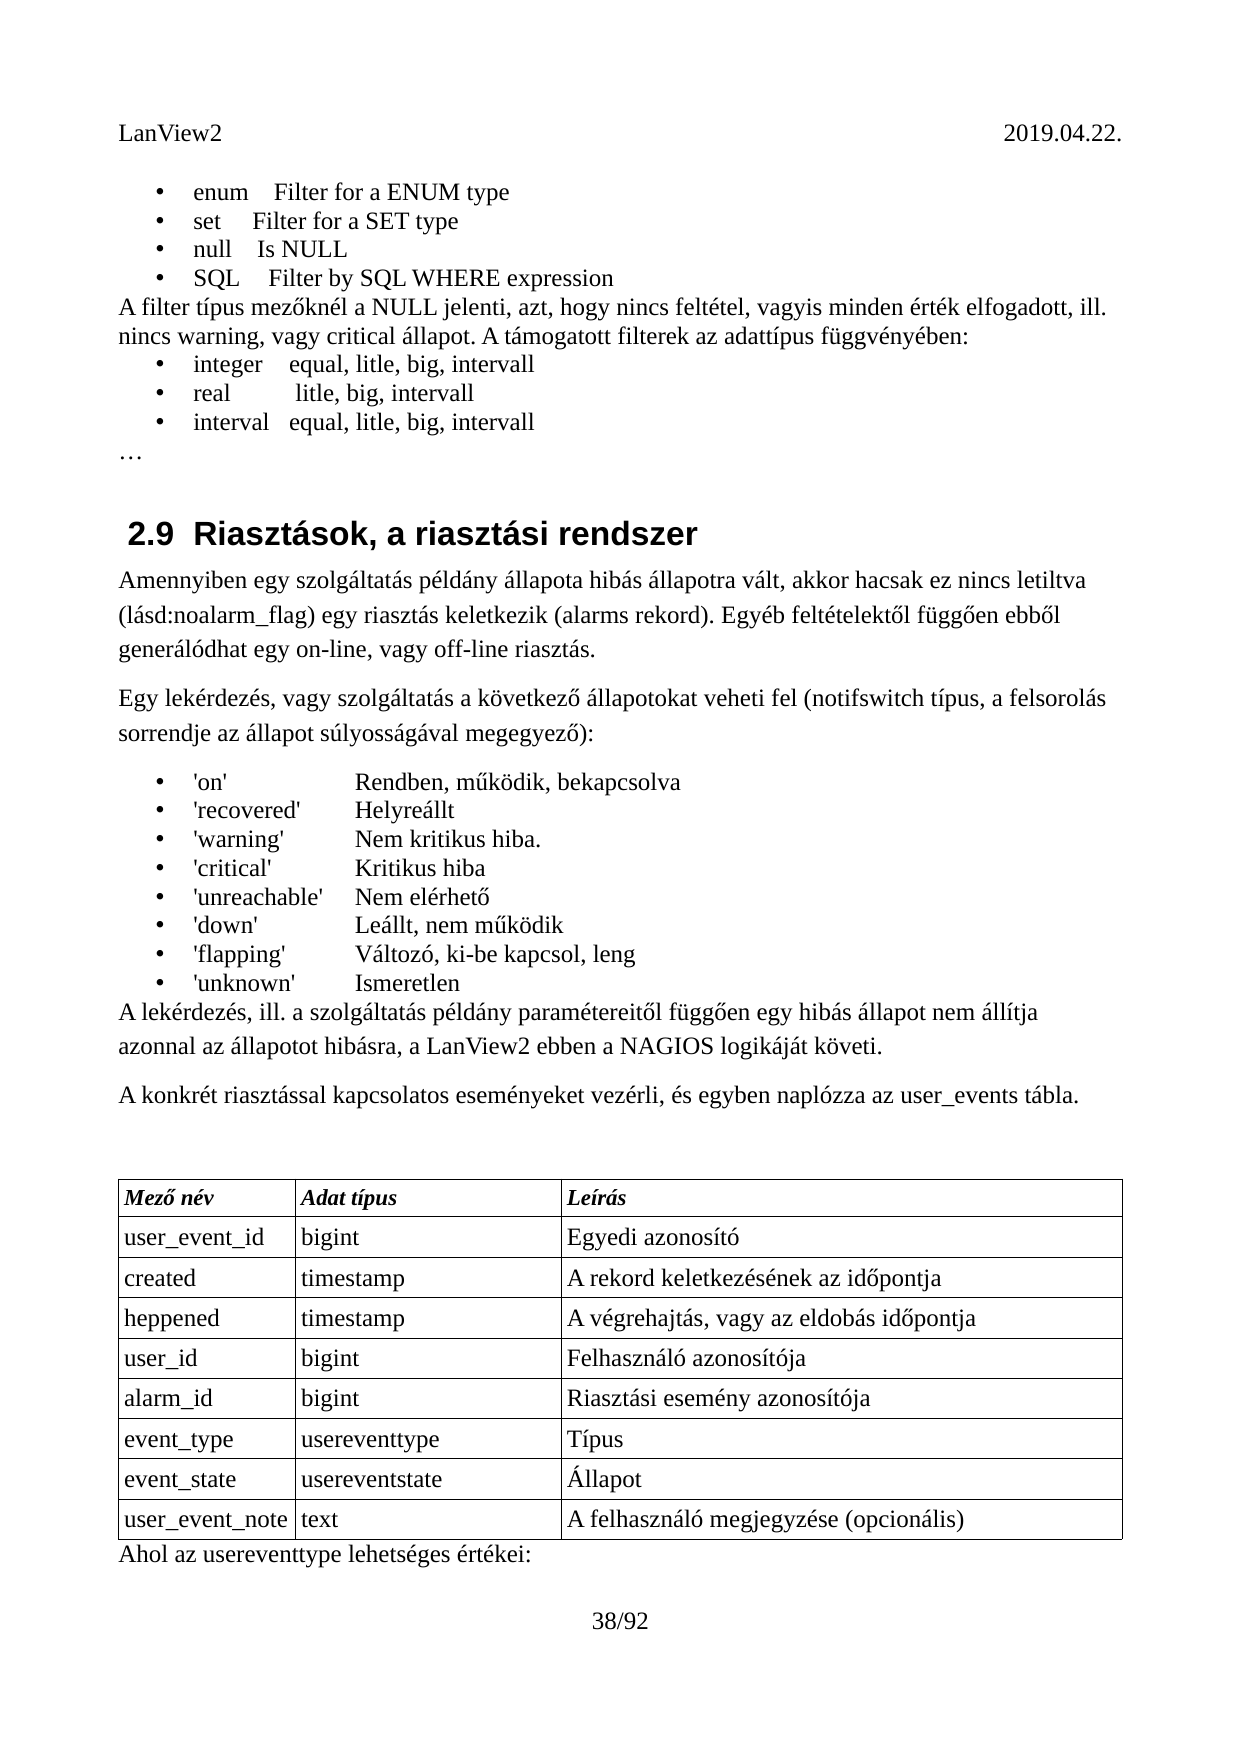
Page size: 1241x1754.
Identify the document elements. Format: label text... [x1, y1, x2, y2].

list set Filter for a SET type [156, 206, 1122, 234]
text … [118, 436, 1122, 464]
list null Is NULL [156, 234, 1122, 263]
table_cell event_state [119, 1459, 295, 1499]
list enum Filter for a ENUM type [156, 177, 1122, 206]
table_cell bigint [296, 1217, 561, 1257]
subtitle Riasztások, a riasztási rendszer [118, 514, 1122, 553]
table_header Adat típus [296, 1180, 561, 1216]
table_cell user_event_id [119, 1217, 295, 1257]
list 'flapping' Változó, ki-be kapcsol, leng [156, 939, 1122, 968]
text Egy lekérdezés, vagy szolgáltatás a következő állapotokat veheti fel (notifswitch típus, a felsorolás sorrendje az állapot súlyosságával megegyező): [118, 683, 1122, 747]
list interval equal, litle, big, intervall [156, 407, 1122, 436]
table_cell user_event_note [119, 1500, 295, 1539]
table_cell Felhasználó azonosítója [562, 1339, 1122, 1378]
table_cell heppened [119, 1298, 295, 1337]
table_cell Típus [562, 1419, 1122, 1458]
list 'recovered' Helyreállt [156, 796, 1122, 824]
table_cell created [119, 1258, 295, 1297]
table_header Leírás [562, 1180, 1122, 1216]
list 'unknown' Ismeretlen [156, 968, 1122, 997]
list 'warning' Nem kritikus hiba. [156, 824, 1122, 853]
table_cell Riasztási esemény azonosítója [562, 1379, 1122, 1418]
list integer equal, litle, big, intervall [156, 349, 1122, 378]
table_cell user_id [119, 1339, 295, 1378]
table_header Mező név [119, 1180, 295, 1216]
table_cell A felhasználó megjegyzése (opcionális) [562, 1500, 1122, 1539]
table_cell usereventstate [296, 1459, 561, 1499]
list real litle, big, intervall [156, 378, 1122, 407]
table_cell alarm_id [119, 1379, 295, 1418]
table_cell text [296, 1500, 561, 1539]
table_cell usereventtype [296, 1419, 561, 1458]
text Amennyiben egy szolgáltatás példány állapota hibás állapotra vált, akkor hacsak ez nincs letiltva (lásd:noalarm_flag) egy riasztás keletkezik (alarms rekord). Egyéb feltételektől függően ebből generálódhat egy on-line, vagy off-line riasztás. [118, 565, 1122, 663]
table_cell Állapot [562, 1459, 1122, 1499]
text A lekérdezés, ill. a szolgáltatás példány paramétereitől függően egy hibás állapot nem állítja azonnal az állapotot hibásra, a LanView2 ebben a NAGIOS logikáját követi. [118, 997, 1122, 1060]
table_cell A végrehajtás, vagy az eldobás időpontja [562, 1298, 1122, 1337]
text A filter típus mezőknél a NULL jelenti, azt, hogy nincs feltétel, vagyis minden érték elfogadott, ill. nincs warning, vagy critical állapot. A támogatott filterek az adattípus függvényében: [118, 292, 1122, 349]
table_cell bigint [296, 1379, 561, 1418]
list SQL Filter by SQL WHERE expression [156, 263, 1122, 292]
table_cell Egyedi azonosító [562, 1217, 1122, 1257]
list 'down' Leállt, nem működik [156, 911, 1122, 939]
table_cell timestamp [296, 1298, 561, 1337]
text A konkrét riasztással kapcsolatos eseményeket vezérli, és egyben naplózza az user_events tábla. [118, 1080, 1122, 1109]
table_cell event_type [119, 1419, 295, 1458]
table_cell A rekord keletkezésének az időpontja [562, 1258, 1122, 1297]
list 'critical' Kritikus hiba [156, 853, 1122, 882]
table_cell bigint [296, 1339, 561, 1378]
list 'unreachable' Nem elérhető [156, 882, 1122, 911]
table_cell timestamp [296, 1258, 561, 1297]
list 'on' Rendben, működik, bekapcsolva [156, 767, 1122, 796]
text Ahol az usereventtype lehetséges értékei: [118, 1540, 1122, 1568]
